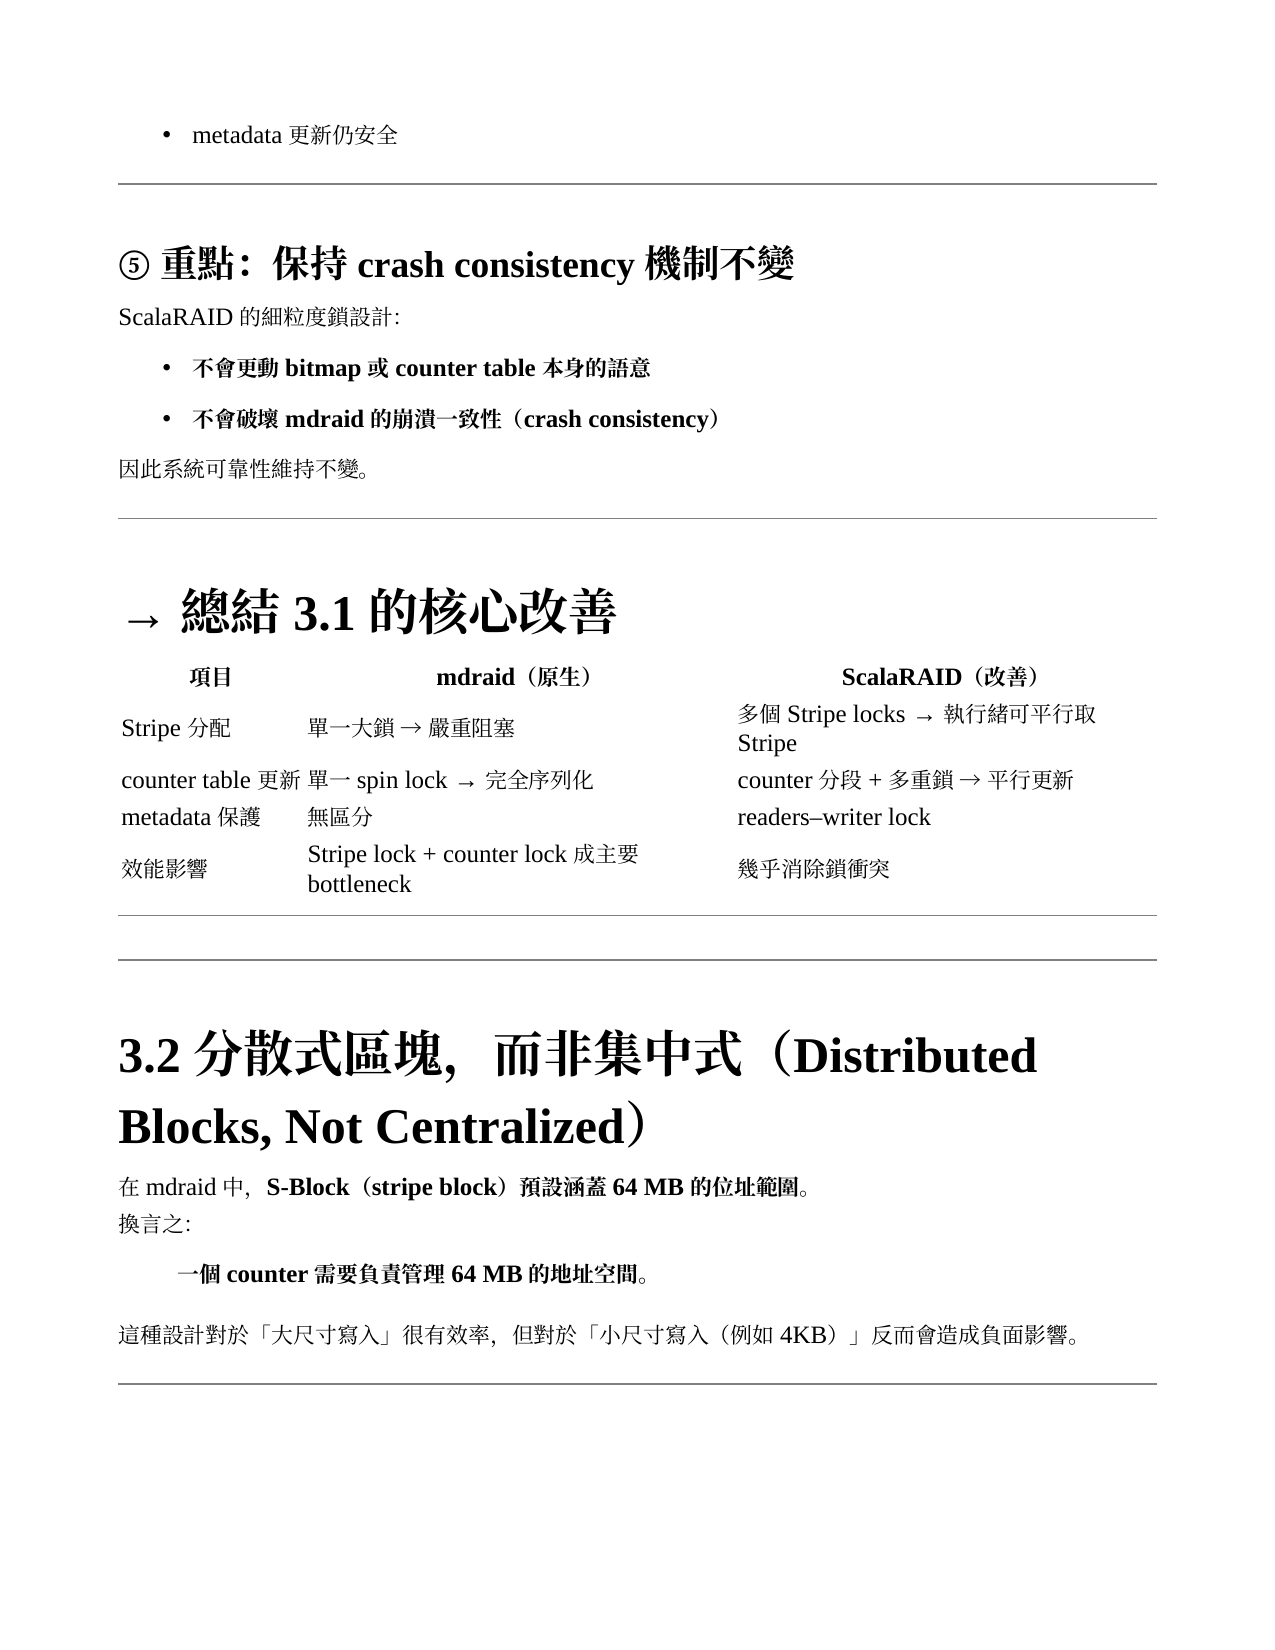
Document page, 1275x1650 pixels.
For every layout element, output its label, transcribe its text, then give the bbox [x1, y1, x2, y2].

table_cell counter table 更新 [118, 760, 304, 797]
table_cell 多個 Stripe locks → 執行緒可平行取 Stripe [735, 694, 1157, 760]
table_header mdraid（原生） [304, 657, 734, 694]
table_cell Stripe 分配 [118, 694, 304, 760]
table_cell 單一 spin lock → 完全序列化 [304, 760, 734, 797]
subtitle ⑤ 重點：保持 crash consistency 機制不變 [118, 234, 1157, 288]
text 在 mdraid 中，S-Block（stripe block）預設涵蓋 64 MB 的位址範圍。 換言之： [118, 1171, 1157, 1238]
list metadata 更新仍安全 [162, 118, 1157, 149]
table_cell readers–writer lock [735, 798, 1157, 835]
table_header ScalaRAID（改善） [735, 657, 1157, 694]
list 不會更動 bitmap 或 counter table 本身的語意 [162, 351, 1157, 382]
table_cell Stripe lock + counter lock 成主要 bottleneck [304, 835, 734, 901]
table_cell 幾乎消除鎖衝突 [735, 835, 1157, 901]
table_cell 單一大鎖 → 嚴重阻塞 [304, 694, 734, 760]
subtitle → 總結 3.1 的核心改善 [118, 572, 1157, 644]
text ScalaRAID 的細粒度鎖設計： [118, 300, 1157, 332]
table_header 項目 [118, 657, 304, 694]
text 因此系統可靠性維持不變。 [118, 452, 1157, 484]
table_cell 效能影響 [118, 835, 304, 901]
text 這種設計對於「大尺寸寫入」很有效率，但對於「小尺寸寫入（例如 4KB）」反而會造成負面影響。 [118, 1318, 1157, 1350]
table_cell metadata 保護 [118, 798, 304, 835]
text 一個 counter 需要負責管理 64 MB 的地址空間。 [177, 1257, 1098, 1289]
list 不會破壞 mdraid 的崩潰一致性（crash consistency） [162, 402, 1157, 433]
table_cell counter 分段 + 多重鎖 → 平行更新 [735, 760, 1157, 797]
subtitle 3.2 分散式區塊，而非集中式（Distributed Blocks, Not Centralized） [118, 1014, 1157, 1158]
table_cell 無區分 [304, 798, 734, 835]
